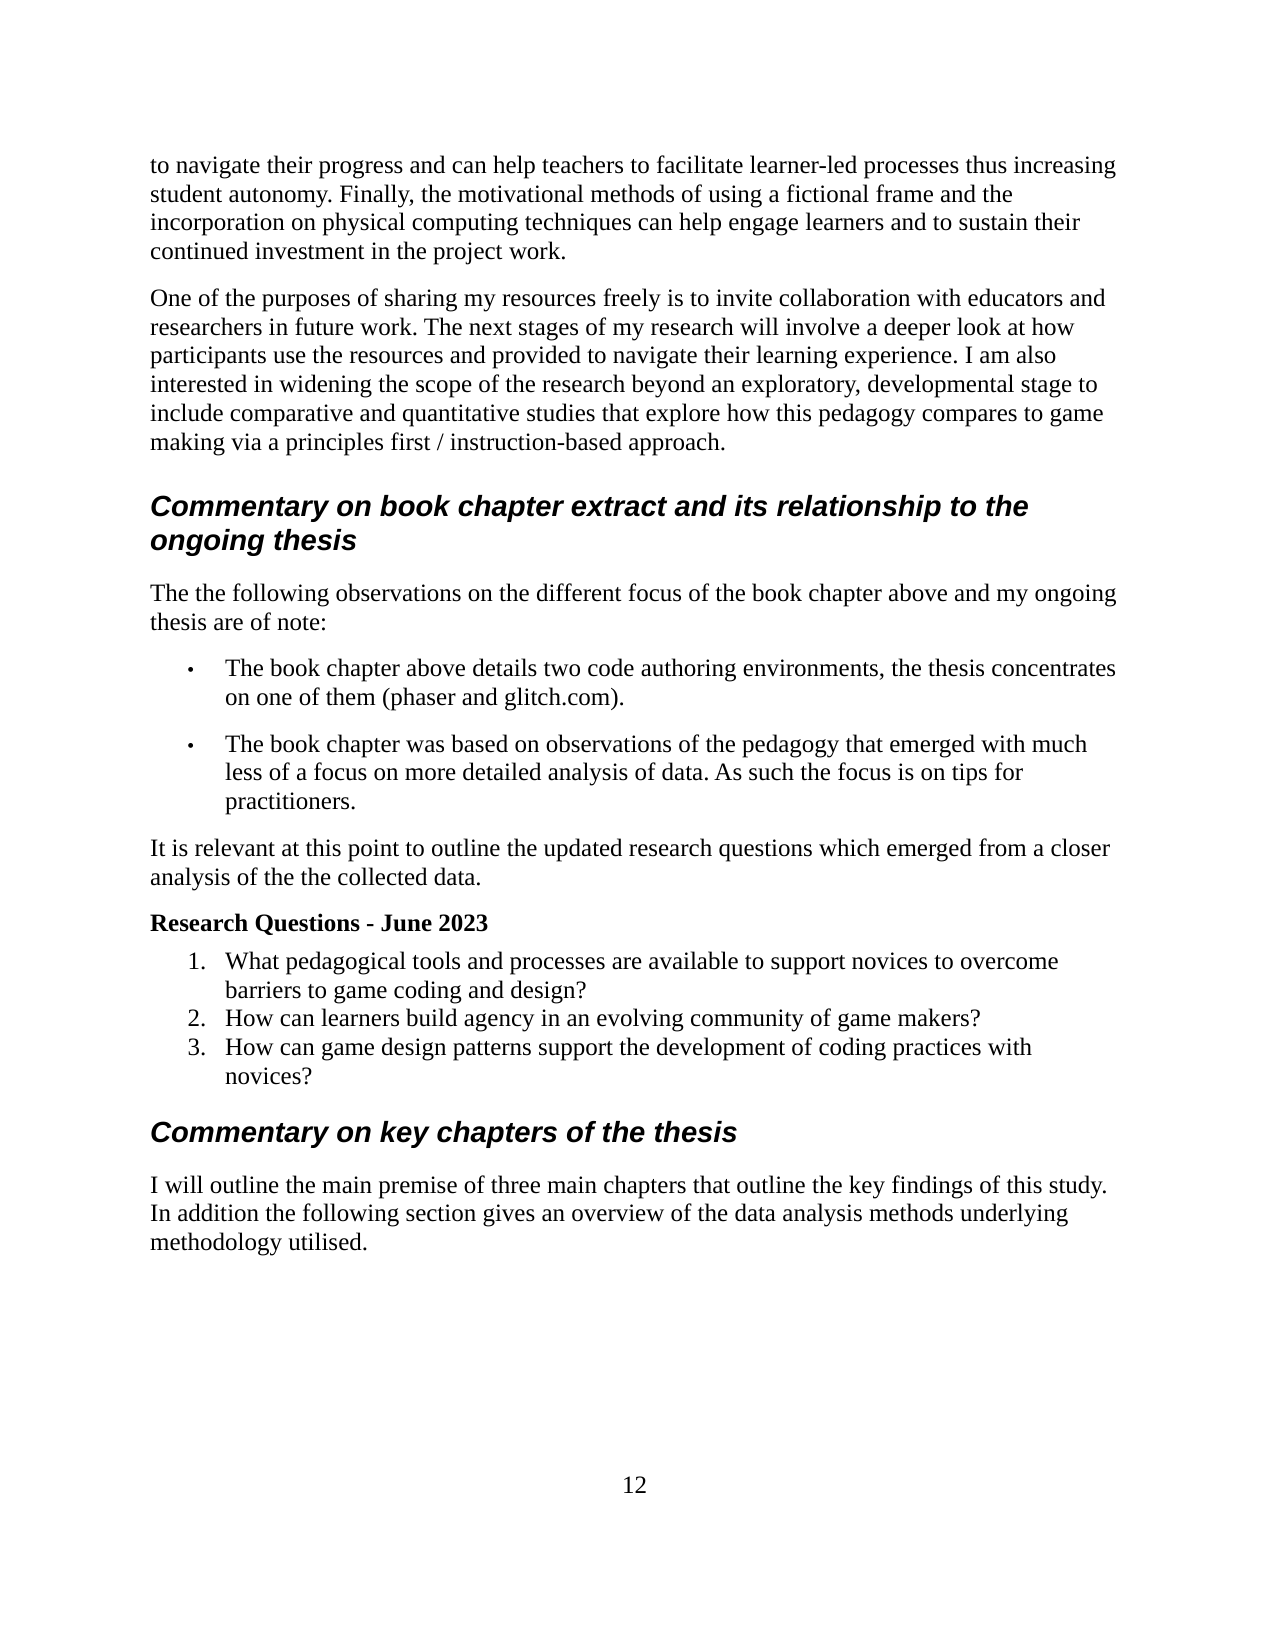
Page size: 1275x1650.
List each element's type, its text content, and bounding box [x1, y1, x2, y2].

text One of the purposes of sharing my resources freely is to invite collaboration with educators and researchers in future work. The next stages of my research will involve a deeper look at how participants use the resources and provided to navigate their learning experience. I am also interested in widening the scope of the research beyond an exploratory, developmental stage to include comparative and quantitative studies that explore how this pedagogy compares to game making via a principles first / instruction-based approach. [150, 283, 1125, 455]
list What pedagogical tools and processes are available to support novices to overcome barriers to game coding and design? [187, 946, 1125, 1003]
text Research Questions - June 2023 [150, 908, 1125, 937]
list How can learners build agency in an evolving community of game makers? [187, 1003, 1125, 1032]
subtitle Commentary on book chapter extract and its relationship to the ongoing thesis [150, 489, 1125, 556]
list How can game design patterns support the development of coding practices with novices? [187, 1032, 1125, 1090]
text to navigate their progress and can help teachers to facilitate learner-led processes thus increasing student autonomy. Finally, the motivational methods of using a fictional frame and the incorporation on physical computing techniques can help engage learners and to sustain their continued investment in the project work. [150, 150, 1125, 265]
list The book chapter above details two code authoring environments, the thesis concentrates on one of them (phaser and glitch.com). [187, 653, 1125, 711]
text It is relevant at this point to outline the updated research questions which emerged from a closer analysis of the the collected data. [150, 833, 1125, 890]
subtitle Commentary on key chapters of the thesis [150, 1115, 1125, 1148]
text The the following observations on the different focus of the book chapter above and my ongoing thesis are of note: [150, 578, 1125, 635]
text I will outline the main premise of three main chapters that outline the key findings of this study. In addition the following section gives an overview of the data analysis methods underlying methodology utilised. [150, 1170, 1125, 1256]
list The book chapter was based on observations of the pedagogy that emerged with much less of a focus on more detailed analysis of data. As such the focus is on tips for practitioners. [187, 729, 1125, 815]
